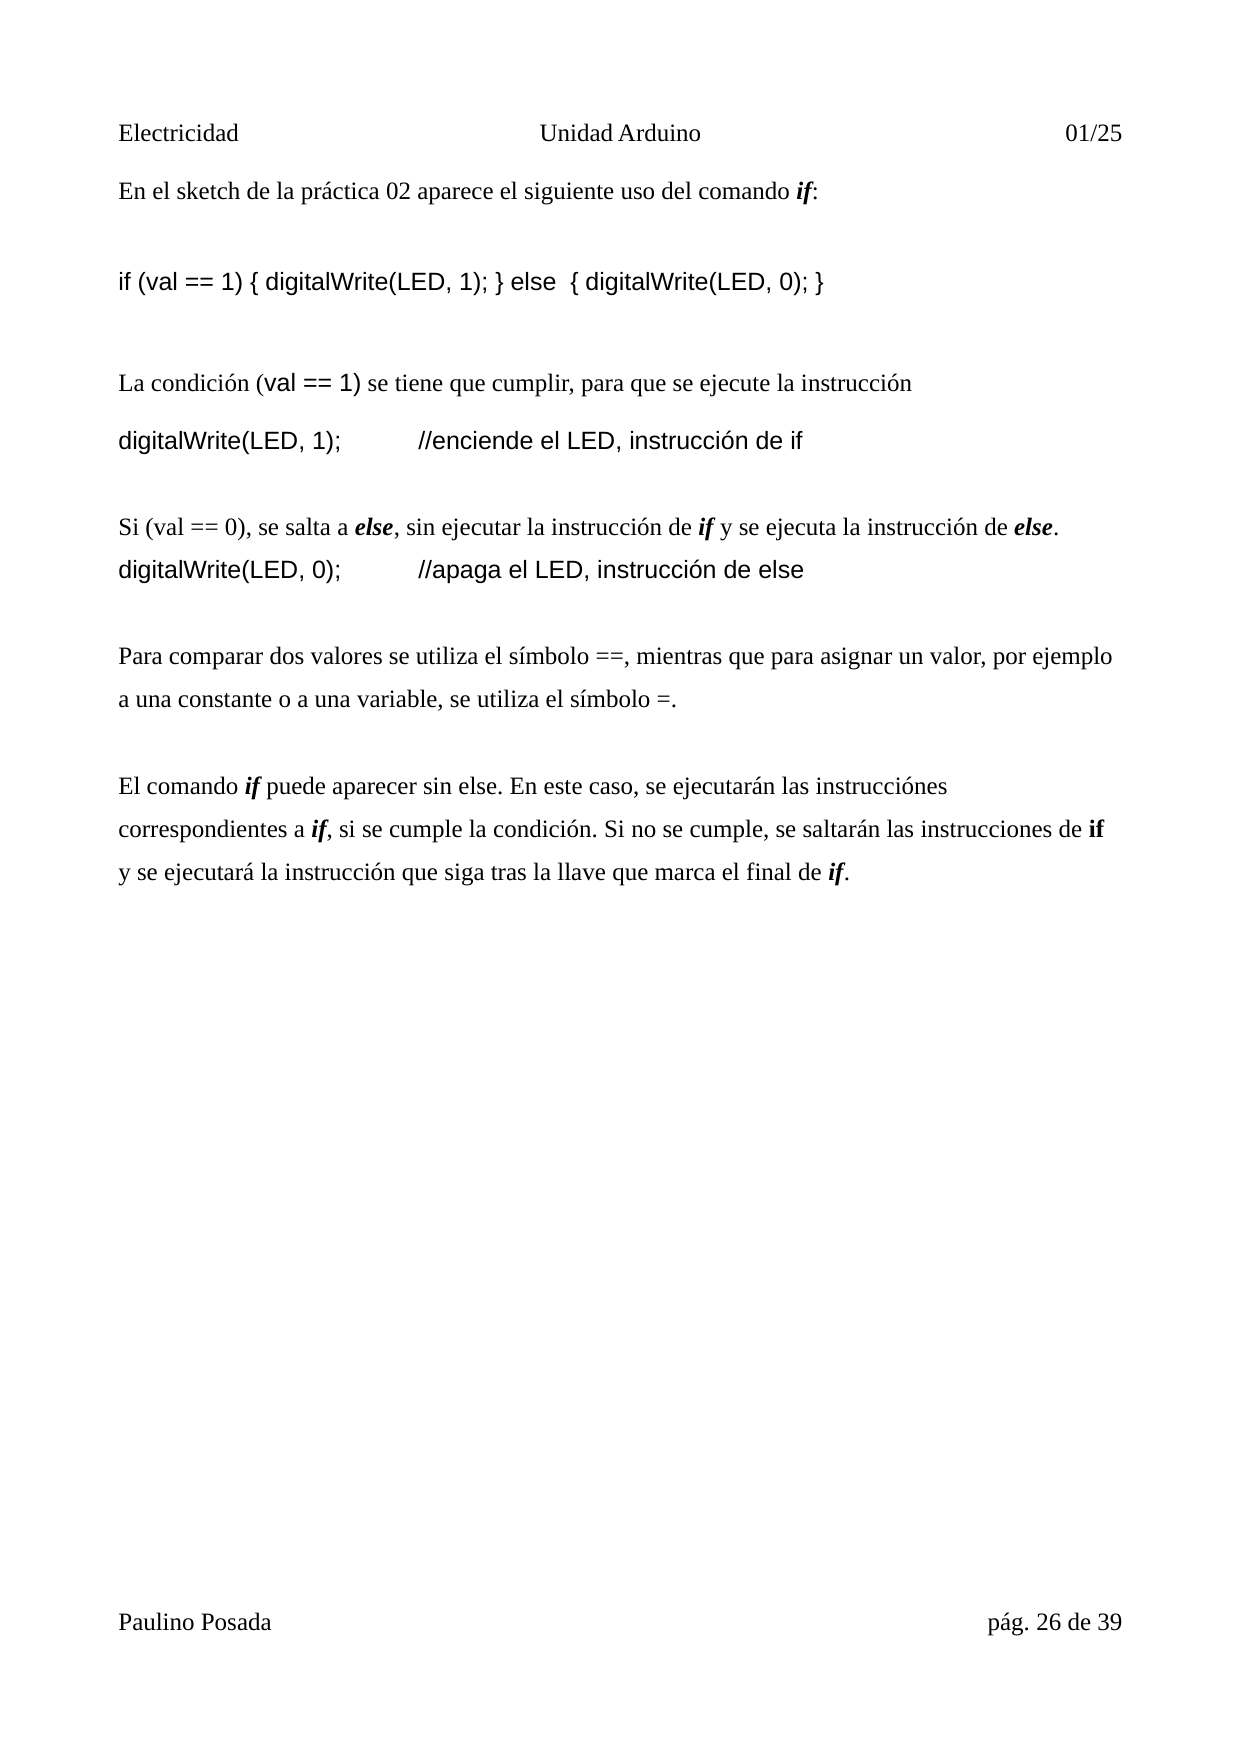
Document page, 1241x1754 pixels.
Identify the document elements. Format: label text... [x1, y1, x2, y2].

text La condición (val == 1) se tiene que cumplir, para que se ejecute la instrucción [118, 368, 1122, 397]
text digitalWrite(LED, 1); //enciende el LED, instrucción de if [118, 426, 1122, 454]
text En el sketch de la práctica 02 aparece el siguiente uso del comando if: [118, 176, 1122, 205]
text digitalWrite(LED, 0); //apaga el LED, instrucción de else [118, 555, 1122, 584]
text Si (val == 0), se salta a else, sin ejecutar la instrucción de if y se ejecuta la instrucción de else. [118, 512, 1122, 541]
text if (val == 1) { digitalWrite(LED, 1); } else { digitalWrite(LED, 0); } [118, 267, 1122, 296]
text El comando if puede aparecer sin else. En este caso, se ejecutarán las instrucciónes correspondientes a if, si se cumple la condición. Si no se cumple, se saltarán las instrucciones de if y se ejecutará la instrucción que siga tras la llave que marca el final de if. [118, 771, 1122, 886]
text Para comparar dos valores se utiliza el símbolo ==, mientras que para asignar un valor, por ejemplo a una constante o a una variable, se utiliza el símbolo =. [118, 641, 1122, 713]
